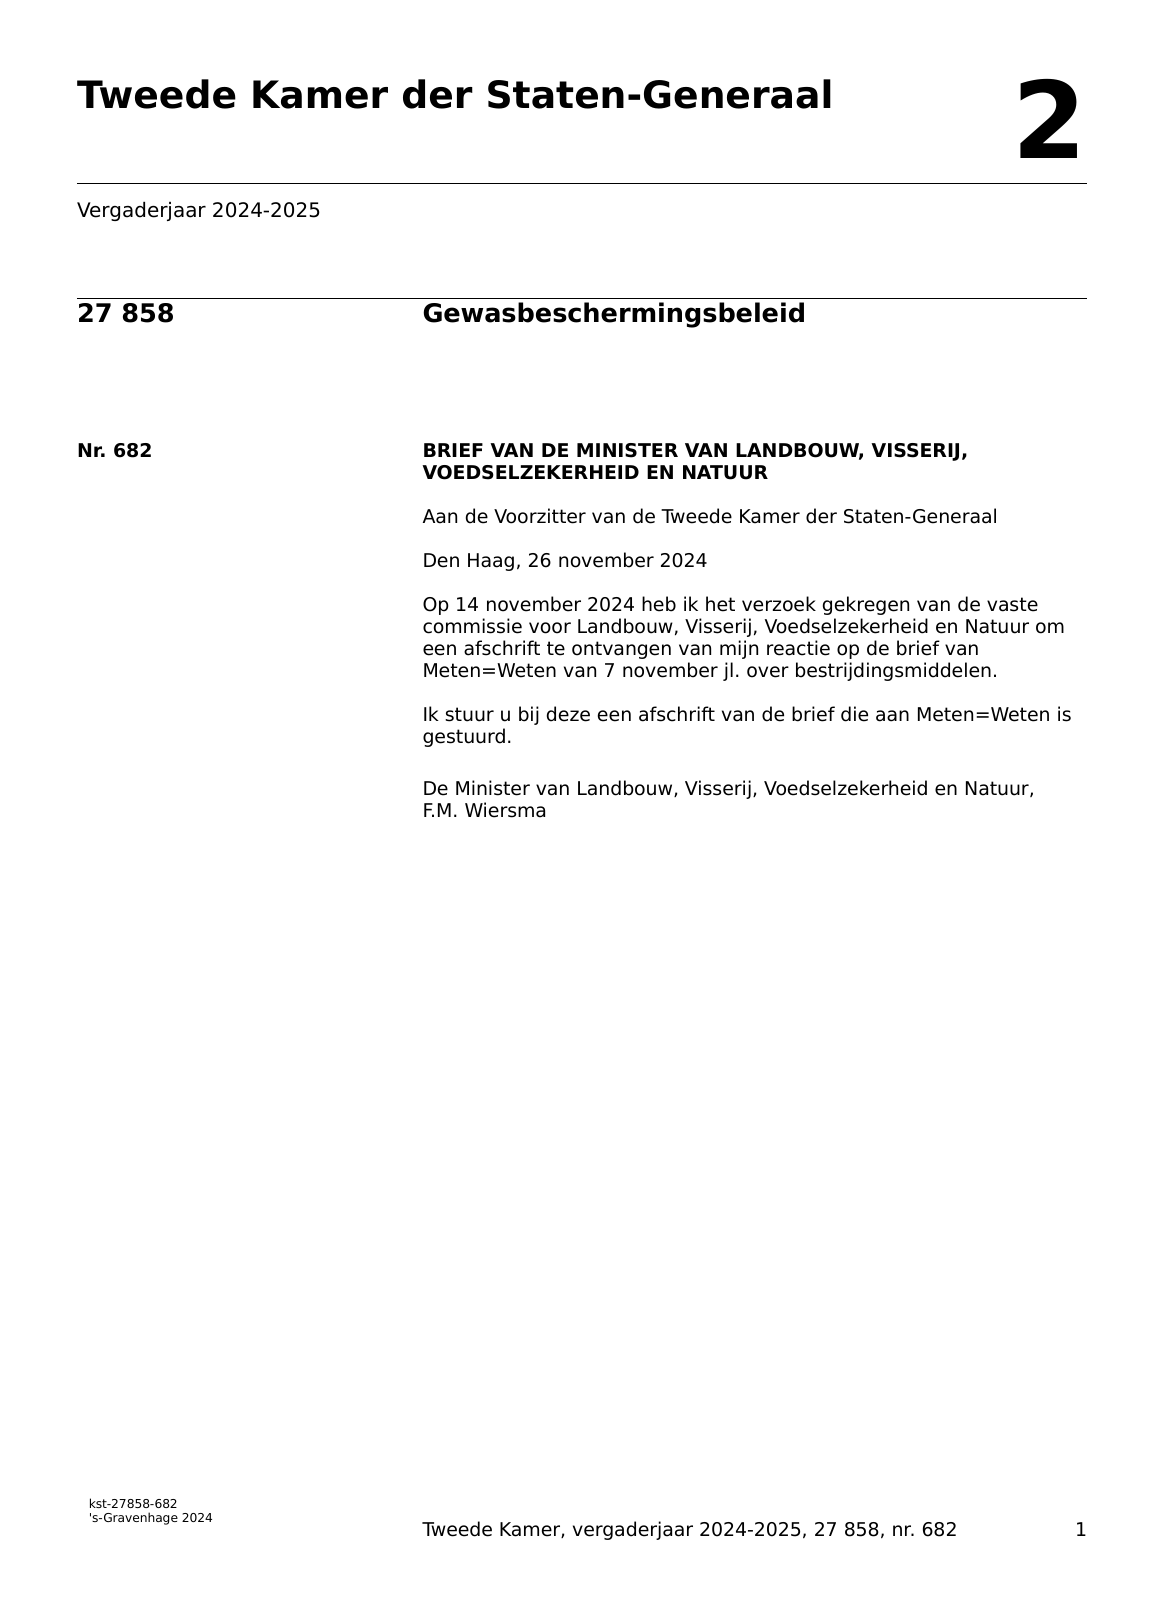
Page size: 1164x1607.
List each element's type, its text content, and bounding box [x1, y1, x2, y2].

subtitle 27 858 Gewasbeschermingsbeleid [77, 299, 1087, 329]
text Op 14 november 2024 heb ik het verzoek gekregen van de vaste commissie voor Landbouw, Visserij, Voedselzekerheid en Natuur om een afschrift te ontvangen van mijn reactie op de brief van Meten=Weten van 7 november jl. over bestrijdingsmiddelen. [422, 594, 1087, 682]
table_header 2 [886, 59, 1087, 183]
text Aan de Voorzitter van de Tweede Kamer der Staten-Generaal [422, 506, 1087, 528]
text De Minister van Landbouw, Visserij, Voedselzekerheid en Natuur, F.M. Wiersma [422, 778, 1087, 822]
text 's-Gravenhage 2024 [88, 1511, 323, 1525]
table_header Tweede Kamer der Staten-Generaal [77, 59, 886, 183]
text kst-27858-682 [88, 1497, 323, 1511]
text Den Haag, 26 november 2024 [422, 550, 1087, 572]
subtitle Nr. 682 BRIEF VAN DE MINISTER VAN LANDBOUW, VISSERIJ, VOEDSELZEKERHEID EN NATUUR [77, 440, 1087, 484]
text Ik stuur u bij deze een afschrift van de brief die aan Meten=Weten is gestuurd. [422, 704, 1087, 748]
table_cell Vergaderjaar 2024-2025 [77, 184, 1087, 298]
